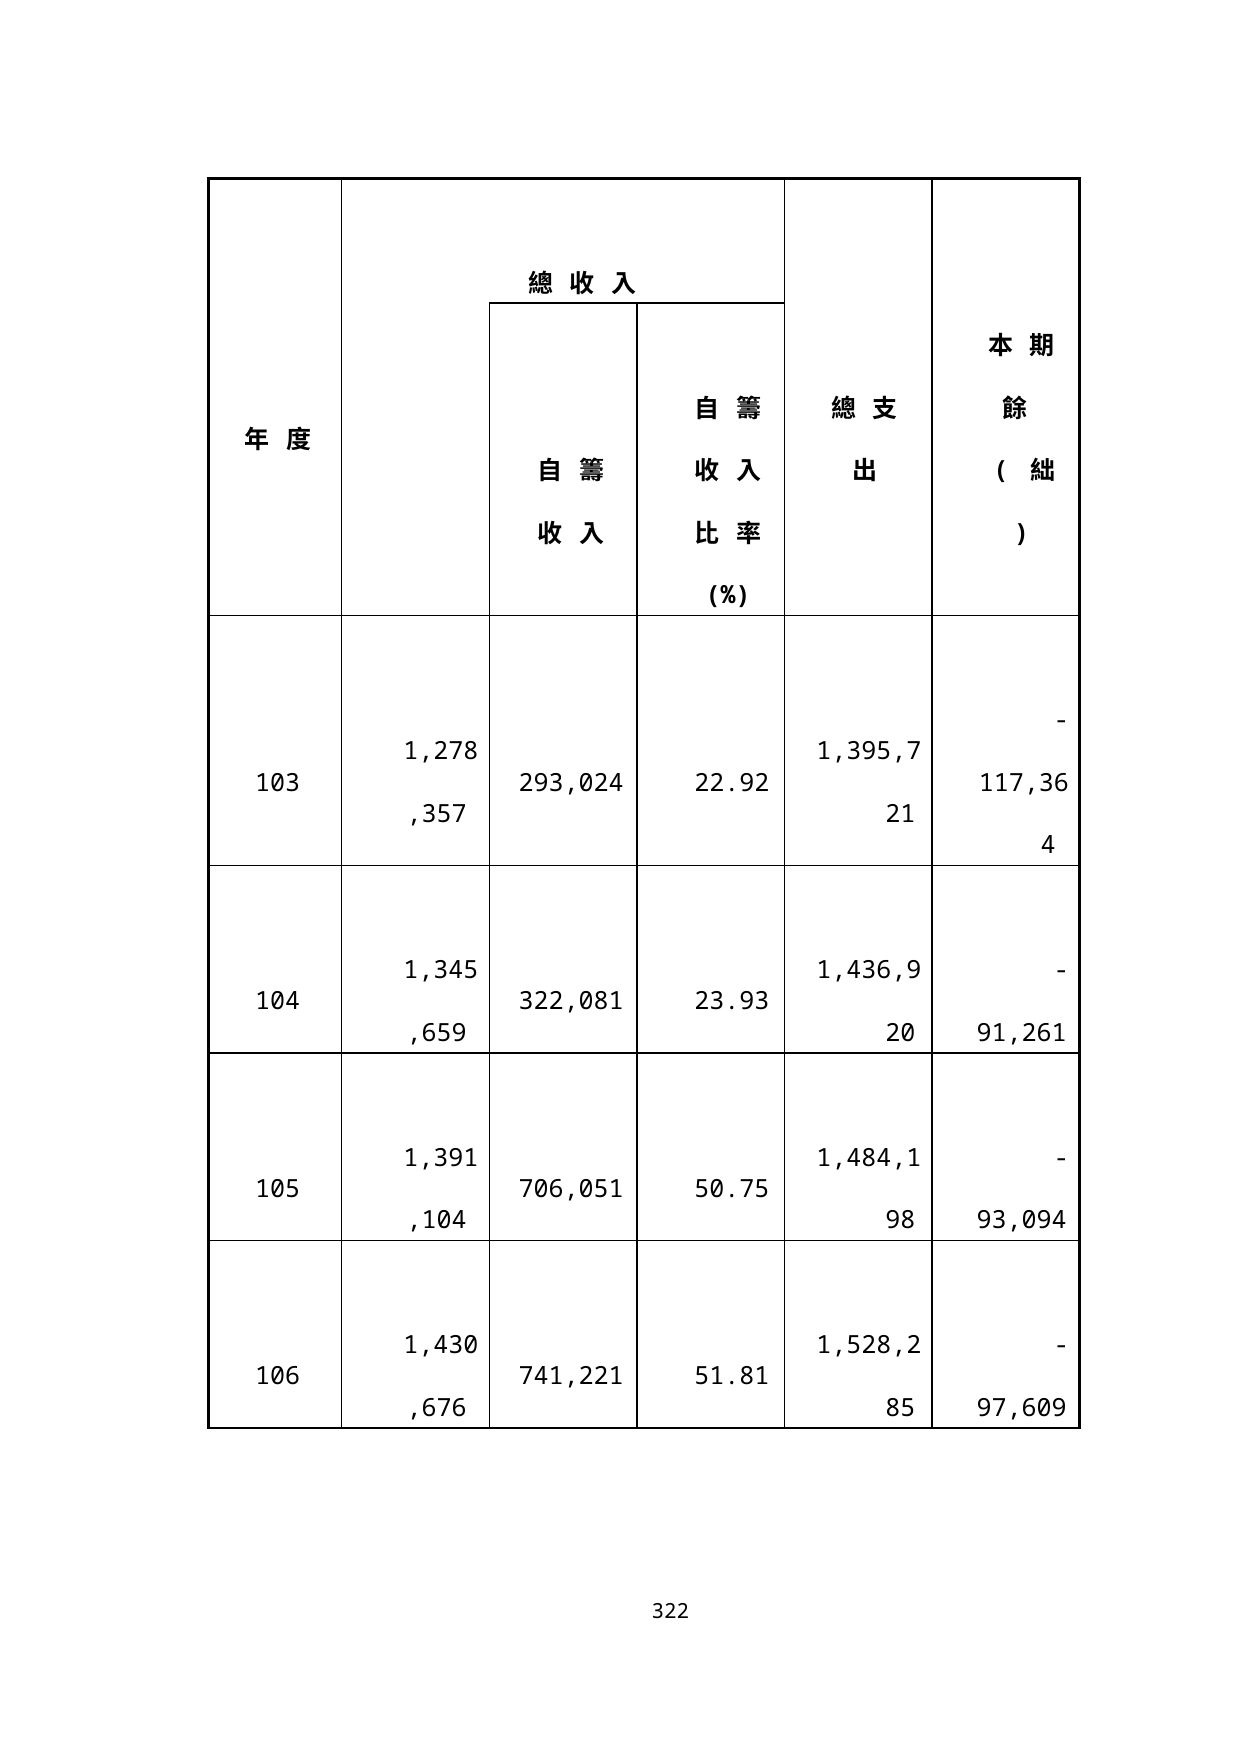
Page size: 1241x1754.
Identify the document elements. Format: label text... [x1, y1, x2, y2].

table_cell 51.81 [638, 1241, 784, 1427]
table_cell [342, 302, 489, 615]
table_cell 22.92 [638, 616, 784, 865]
table_cell 1,436,920 [785, 866, 931, 1052]
table_cell 自籌收入 [490, 304, 636, 615]
table_cell 293,024 [490, 616, 636, 865]
table_cell 322,081 [490, 866, 636, 1052]
table_cell 50.75 [638, 1054, 784, 1240]
table_header 總收入 [342, 180, 784, 302]
table_cell 1,528,285 [785, 1241, 931, 1427]
table_cell 1,484,198 [785, 1054, 931, 1240]
table_cell -91,261 [933, 866, 1078, 1052]
table_cell 706,051 [490, 1054, 636, 1240]
table_cell 1,278,357 [342, 616, 489, 865]
table_header 年度 [210, 180, 341, 615]
table_cell -117,364 [933, 616, 1078, 865]
table_cell 23.93 [638, 866, 784, 1052]
table_cell 104 [210, 866, 341, 1052]
table_cell 1,430,676 [342, 1241, 489, 1427]
table_cell 1,391,104 [342, 1054, 489, 1240]
table_cell 741,221 [490, 1241, 636, 1427]
table_cell -97,609 [933, 1241, 1078, 1427]
table_cell 103 [210, 616, 341, 865]
table_cell 自籌收入比率(%) [638, 304, 784, 615]
table_cell 106 [210, 1241, 341, 1427]
table_header 總支出 [785, 180, 931, 615]
table_cell -93,094 [933, 1054, 1078, 1240]
table_cell 1,345,659 [342, 866, 489, 1052]
table_cell 105 [210, 1054, 341, 1240]
table_cell 1,395,721 [785, 616, 931, 865]
table_header 本期餘(絀) [933, 180, 1078, 615]
